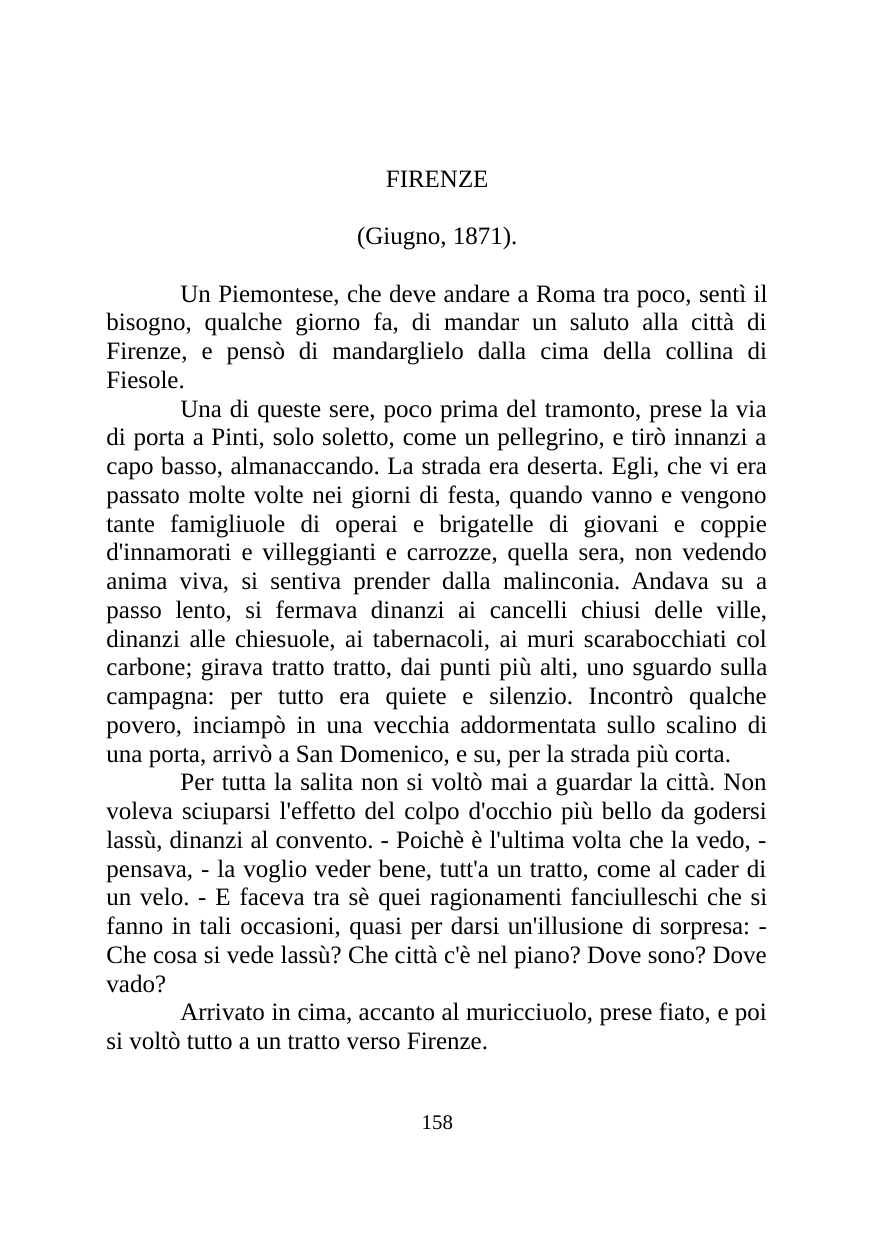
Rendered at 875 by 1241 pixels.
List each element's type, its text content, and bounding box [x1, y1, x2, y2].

text FIRENZE [106, 164, 768, 192]
text Arrivato in cima, accanto al muricciuolo, prese fiato, e poi si voltò tutto a un tratto verso Firenze. [106, 997, 768, 1055]
text Una di queste sere, poco prima del tramonto, prese la via di porta a Pinti, solo soletto, come un pellegrino, e tirò innanzi a capo basso, almanaccando. La strada era deserta. Egli, che vi era passato molte volte nei giorni di festa, quando vanno e vengono tante famigliuole di operai e brigatelle di giovani e coppie d'innamorati e villeggianti e carrozze, quella sera, non vedendo anima viva, si sentiva prender dalla malinconia. Andava su a passo lento, si fermava dinanzi ai cancelli chiusi delle ville, dinanzi alle chiesuole, ai tabernacoli, ai muri scarabocchiati col carbone; girava tratto tratto, dai punti più alti, uno sguardo sulla campagna: per tutto era quiete e silenzio. Incontrò qualche povero, inciampò in una vecchia addormentata sullo scalino di una porta, arrivò a San Domenico, e su, per la strada più corta. [106, 394, 768, 767]
text Un Piemontese, che deve andare a Roma tra poco, sentì il bisogno, qualche giorno fa, di mandar un saluto alla città di Firenze, e pensò di mandarglielo dalla cima della collina di Fiesole. [106, 279, 768, 394]
text (Giugno, 1871). [106, 221, 768, 250]
text Per tutta la salita non si voltò mai a guardar la città. Non voleva sciuparsi l'effetto del colpo d'occhio più bello da godersi lassù, dinanzi al convento. - Poichè è l'ultima volta che la vedo, - pensava, - la voglio veder bene, tutt'a un tratto, come al cader di un velo. - E faceva tra sè quei ragionamenti fanciulleschi che si fanno in tali occasioni, quasi per darsi un'illusione di sorpresa: - Che cosa si vede lassù? Che città c'è nel piano? Dove sono? Dove vado? [106, 767, 768, 997]
